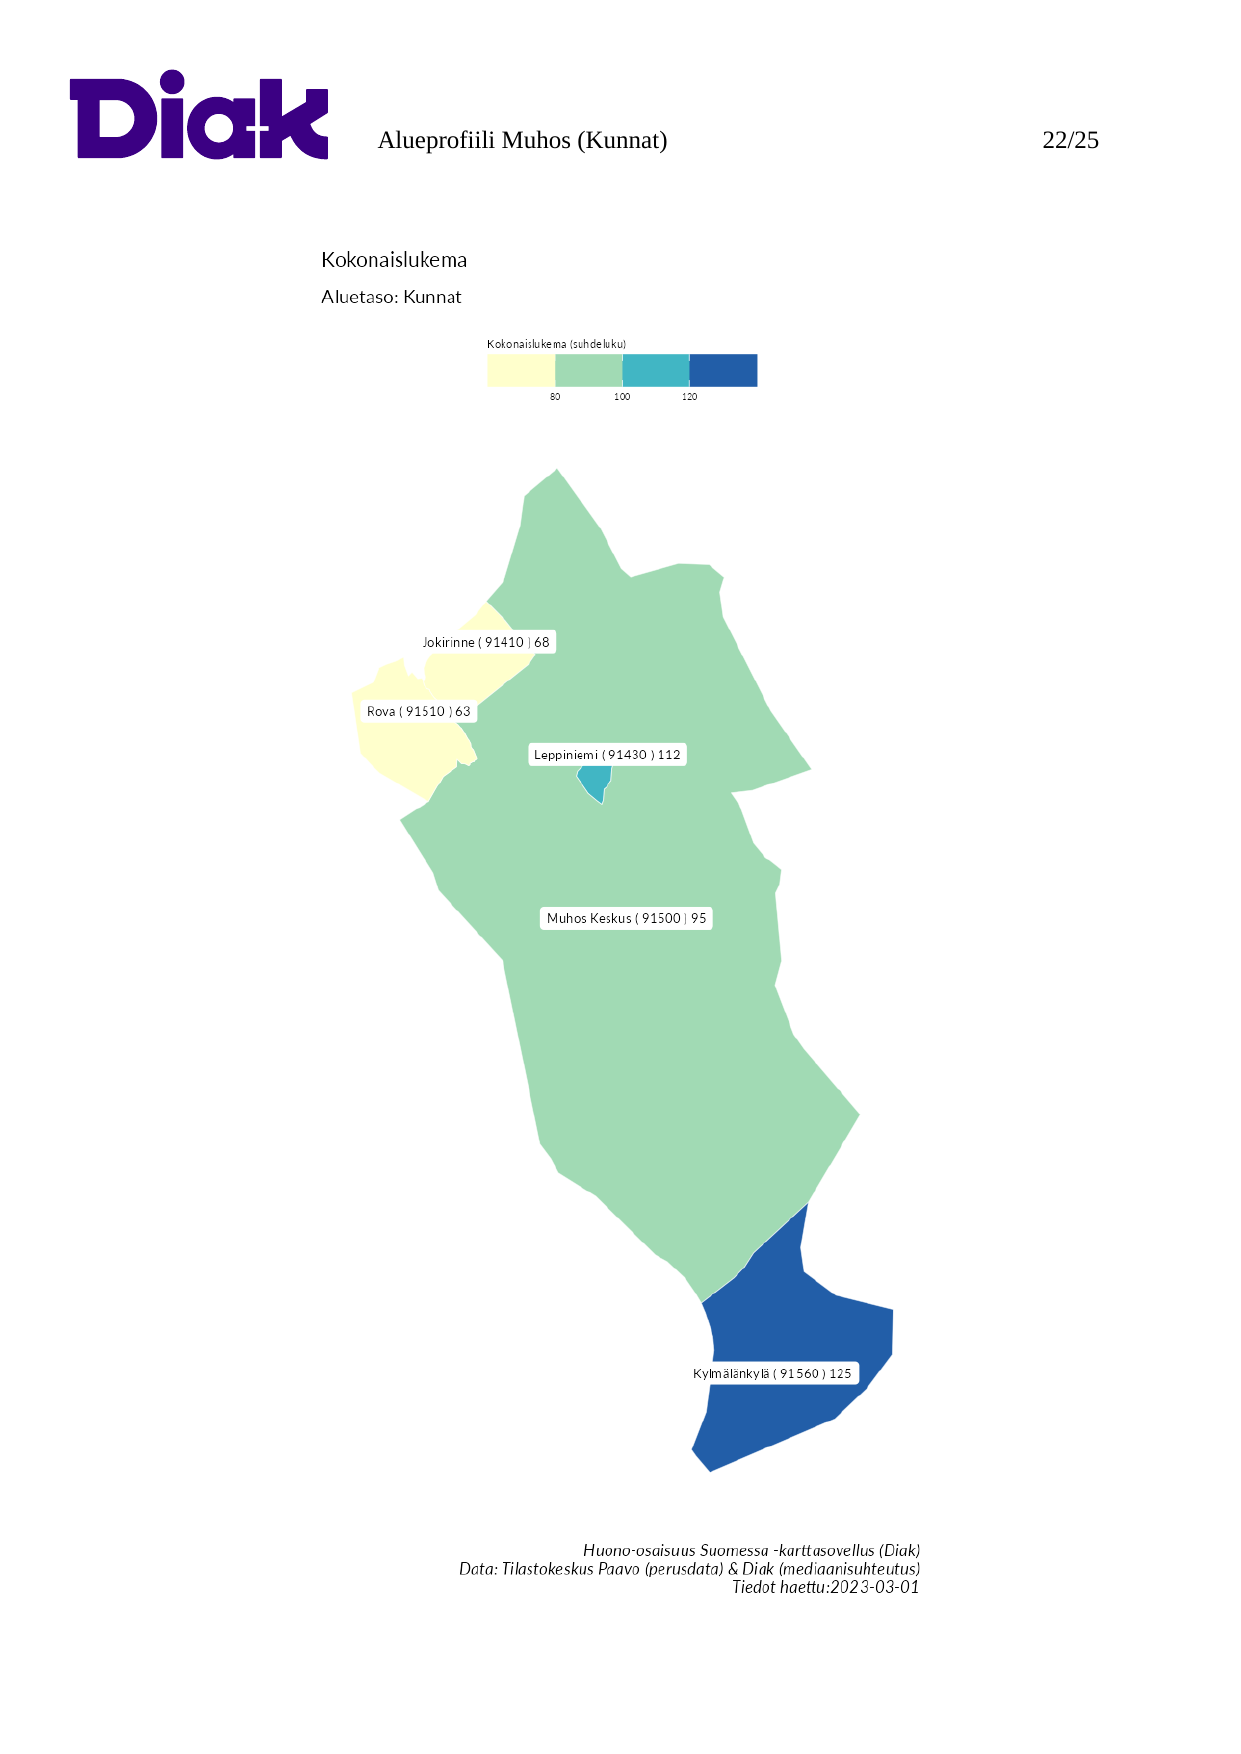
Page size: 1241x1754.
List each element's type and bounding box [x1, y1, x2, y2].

picture [61, 196, 1179, 1651]
